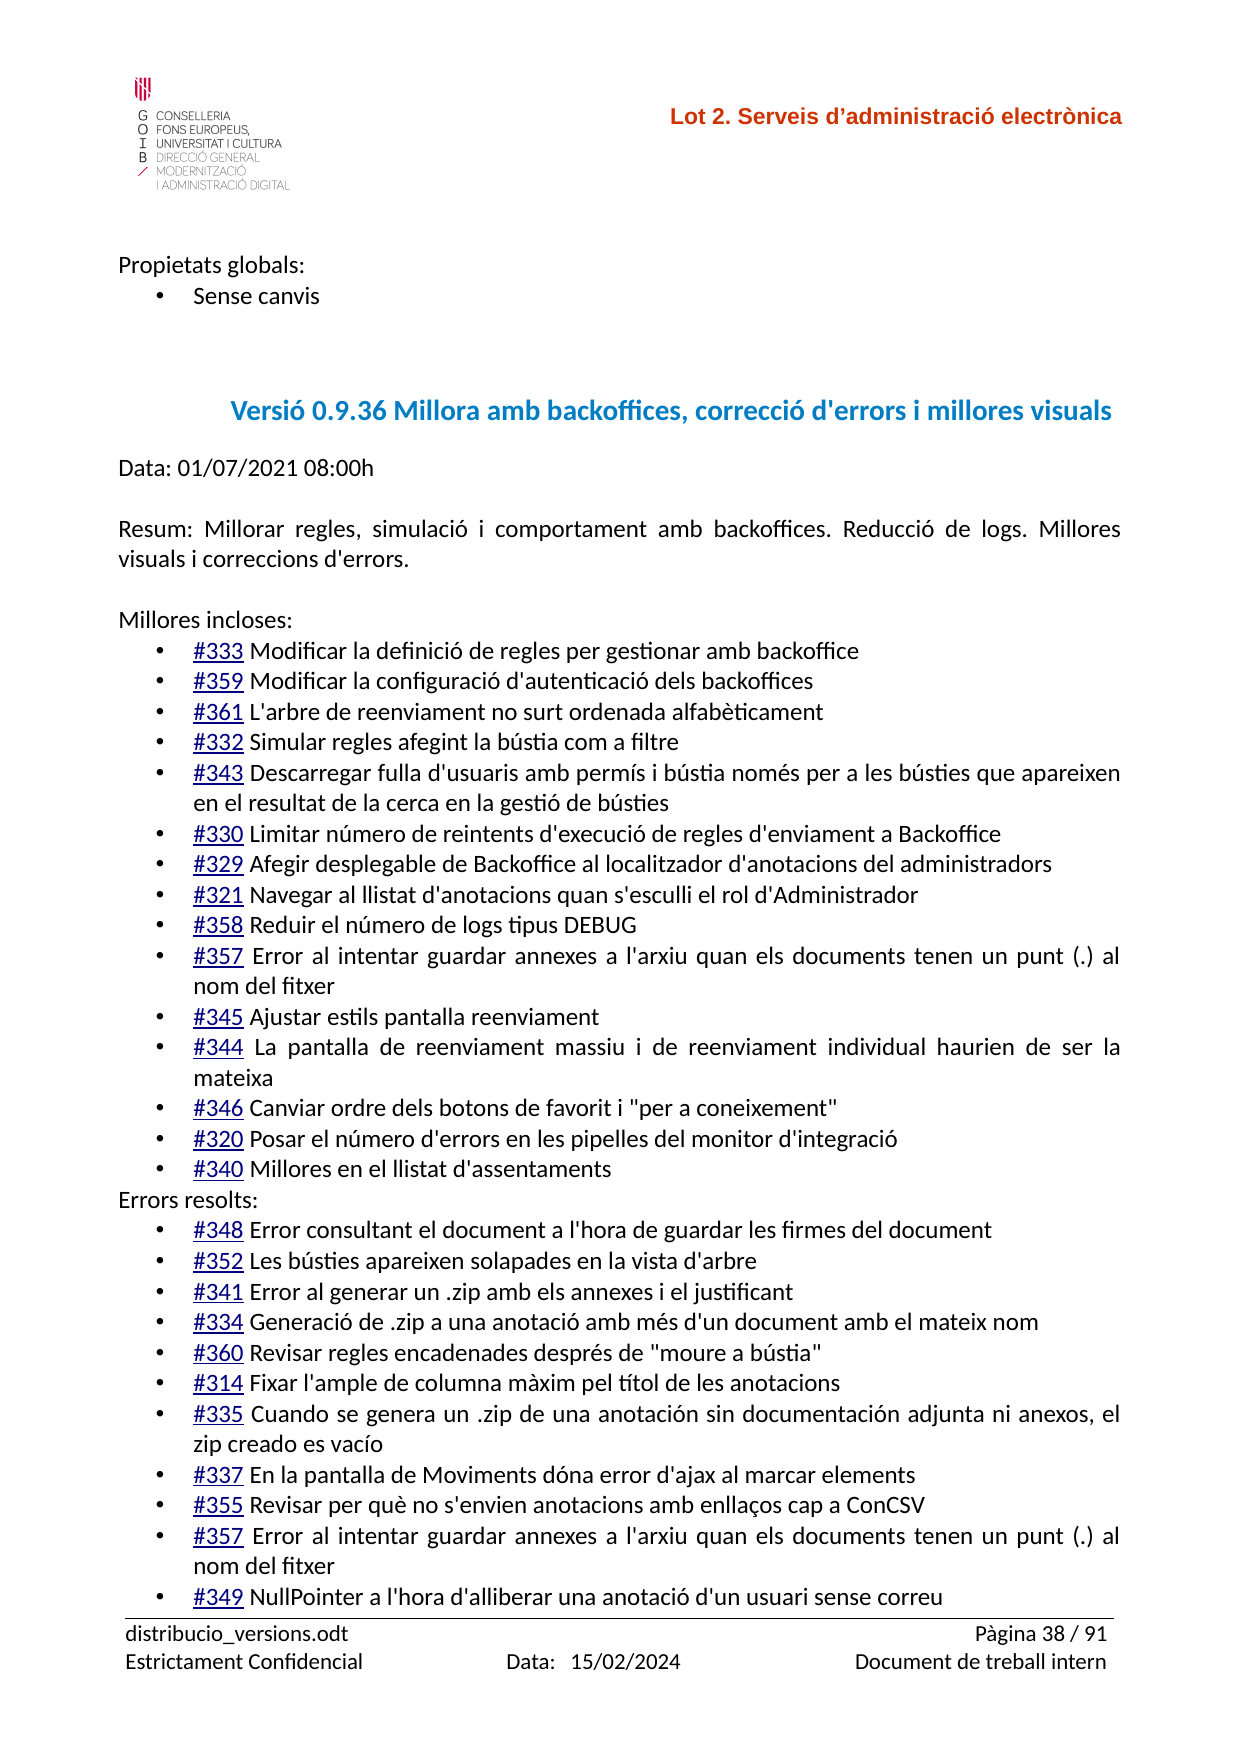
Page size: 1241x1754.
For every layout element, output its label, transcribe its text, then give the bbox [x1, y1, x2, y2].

list #332 Simular regles afegint la bústia com a filtre [156, 726, 1122, 757]
list #357 Error al intentar guardar annexes a l'arxiu quan els documents tenen un punt (.) al nom del fitxer [156, 940, 1122, 1001]
list #361 L'arbre de reenviament no surt ordenada alfabèticament [156, 696, 1122, 726]
picture [126, 70, 299, 197]
list #321 Navegar al llistat d'anotacions quan s'esculli el rol d'Administrador [156, 879, 1122, 909]
list #333 Modificar la definició de regles per gestionar amb backoffice [156, 635, 1122, 665]
list #343 Descarregar fulla d'usuaris amb permís i bústia només per a les bústies que apareixen en el resultat de la cerca en la gestió de bústies [156, 757, 1122, 818]
list #360 Revisar regles encadenades després de "moure a bústia" [156, 1337, 1122, 1367]
text Data: 01/07/2021 08:00h [118, 452, 1122, 482]
list #341 Error al generar un .zip amb els annexes i el justificant [156, 1276, 1122, 1306]
list #344 La pantalla de reenviament massiu i de reenviament individual haurien de ser la mateixa [156, 1032, 1122, 1093]
list #358 Reduir el número de logs tipus DEBUG [156, 909, 1122, 940]
list #334 Generació de .zip a una anotació amb més d'un document amb el mateix nom [156, 1306, 1122, 1337]
list #359 Modificar la configuració d'autenticació dels backoffices [156, 665, 1122, 696]
list #340 Millores en el llistat d'assentaments [156, 1154, 1122, 1184]
list #337 En la pantalla de Moviments dóna error d'ajax al marcar elements [156, 1459, 1122, 1489]
list #320 Posar el número d'errors en les pipelles del monitor d'integració [156, 1123, 1122, 1154]
list #355 Revisar per què no s'envien anotacions amb enllaços cap a ConCSV [156, 1489, 1122, 1520]
list #335 Cuando se genera un .zip de una anotación sin documentación adjunta ni anexos, el zip creado es vacío [156, 1398, 1122, 1459]
list #349 NullPointer a l'hora d'alliberar una anotació d'un usuari sense correu [156, 1581, 1122, 1611]
list #314 Fixar l'ample de columna màxim pel títol de les anotacions [156, 1367, 1122, 1398]
list #330 Limitar número de reintents d'execució de regles d'enviament a Backoffice [156, 818, 1122, 848]
list #352 Les bústies apareixen solapades en la vista d'arbre [156, 1245, 1122, 1276]
text Resum: Millorar regles, simulació i comportament amb backoffices. Reducció de logs. Millores visuals i correccions d'errors. [118, 513, 1122, 574]
list #329 Afegir desplegable de Backoffice al localitzador d'anotacions del administradors [156, 848, 1122, 879]
list #348 Error consultant el document a l'hora de guardar les firmes del document [156, 1215, 1122, 1245]
text Errors resolts: [118, 1184, 1122, 1215]
text Propietats globals: [118, 250, 1122, 280]
list #346 Canviar ordre dels botons de favorit i "per a coneixement" [156, 1093, 1122, 1123]
list #357 Error al intentar guardar annexes a l'arxiu quan els documents tenen un punt (.) al nom del fitxer [156, 1520, 1122, 1581]
list #345 Ajustar estils pantalla reenviament [156, 1001, 1122, 1032]
text Millores incloses: [118, 604, 1122, 635]
subtitle Versió 0.9.36 Millora amb backoffices, correcció d'errors i millores visuals [153, 392, 1122, 428]
list Sense canvis [156, 280, 1122, 311]
